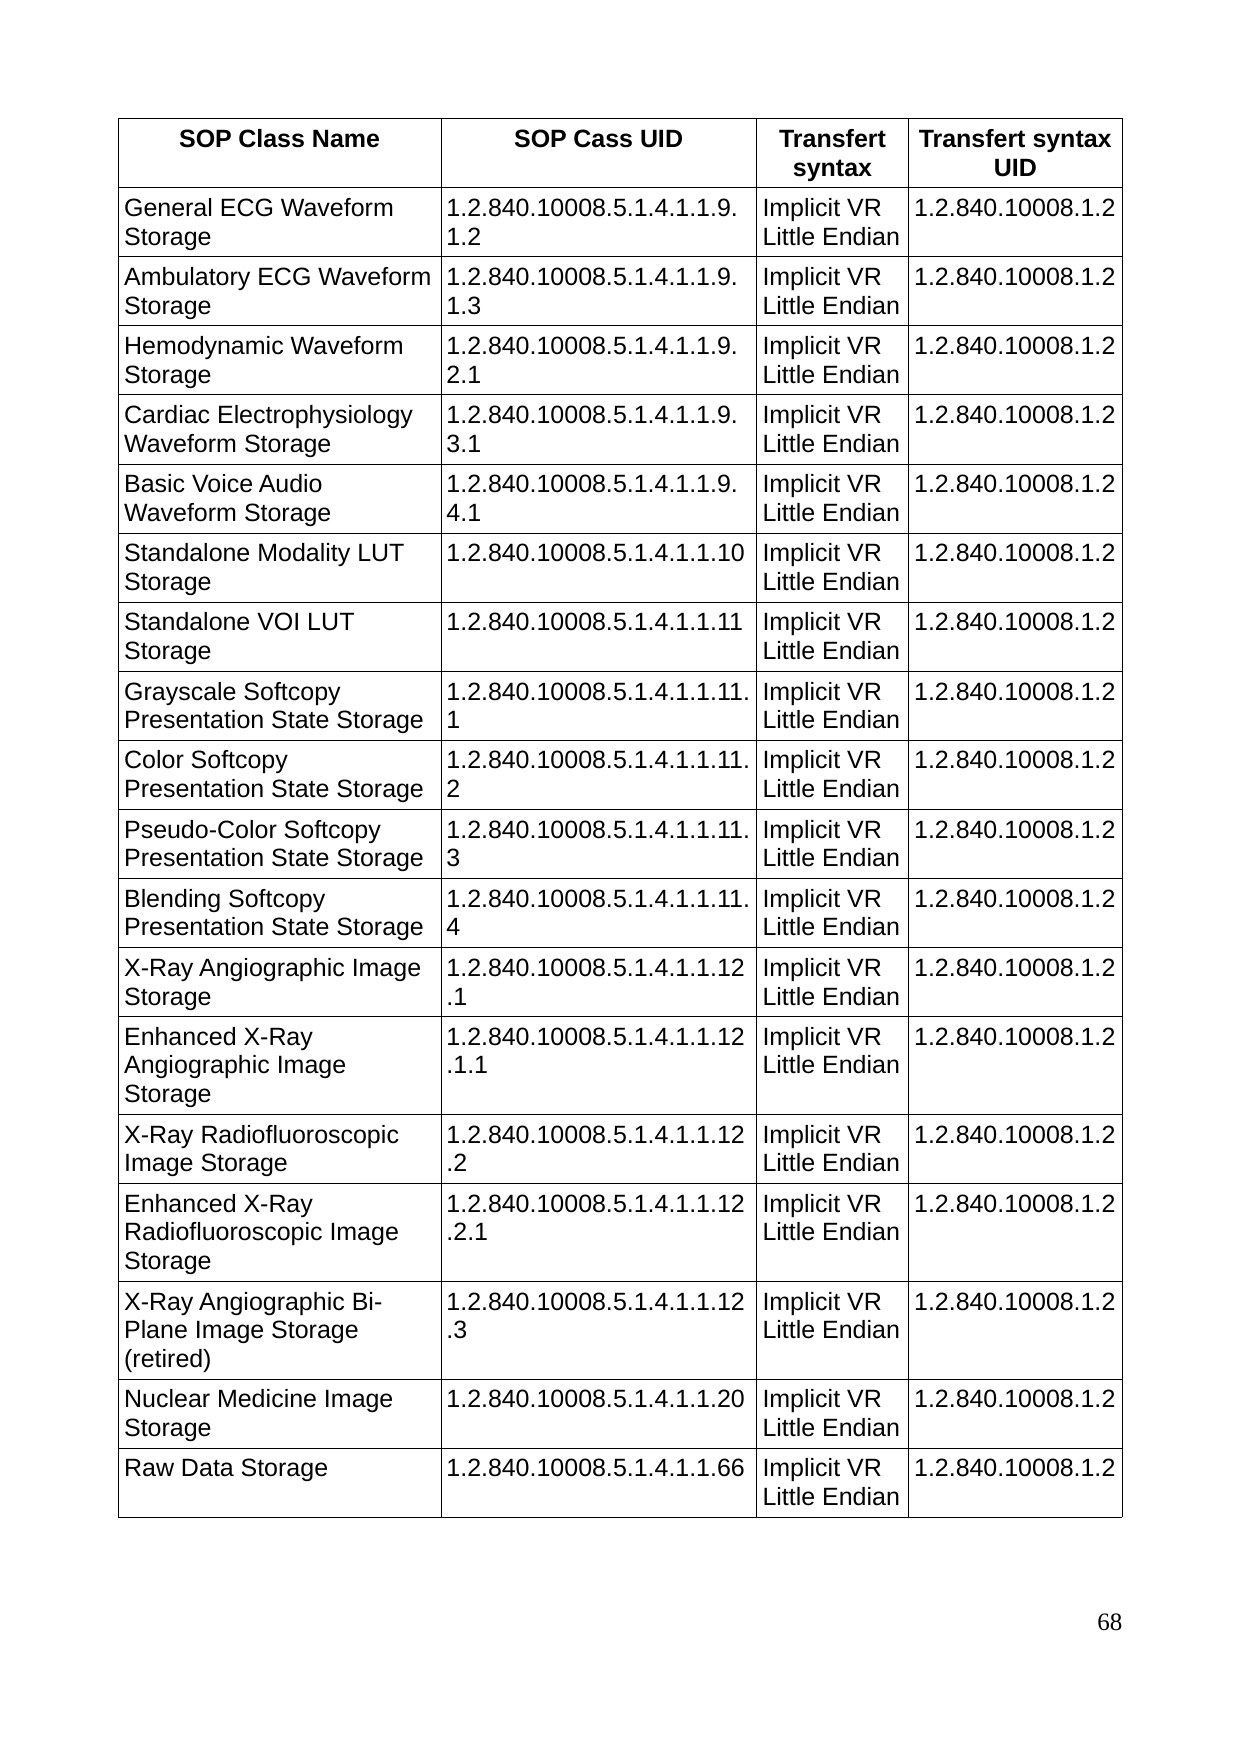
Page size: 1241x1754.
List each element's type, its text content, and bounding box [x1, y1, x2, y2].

table_cell Enhanced X-Ray Angiographic Image Storage [119, 1017, 441, 1114]
table_cell 1.2.840.10008.5.1.4.1.1.12.1 [442, 948, 756, 1016]
table_cell Implicit VR Little Endian [757, 188, 908, 256]
table_cell Standalone Modality LUT Storage [119, 534, 441, 602]
table_cell Implicit VR Little Endian [757, 879, 908, 947]
table_cell 1.2.840.10008.1.2 [909, 257, 1122, 325]
table_cell 1.2.840.10008.5.1.4.1.1.11 [442, 603, 756, 671]
table_cell 1.2.840.10008.5.1.4.1.1.12.1.1 [442, 1017, 756, 1114]
table_cell Implicit VR Little Endian [757, 395, 908, 463]
table_header Transfert syntax [757, 119, 908, 187]
table_cell 1.2.840.10008.5.1.4.1.1.20 [442, 1380, 756, 1447]
table_cell 1.2.840.10008.5.1.4.1.1.9.1.2 [442, 188, 756, 256]
table_cell 1.2.840.10008.1.2 [909, 1184, 1122, 1281]
table_cell 1.2.840.10008.1.2 [909, 395, 1122, 463]
table_cell X-Ray Angiographic Bi-Plane Image Storage (retired) [119, 1282, 441, 1378]
table_header SOP Class Name [119, 119, 441, 187]
table_cell 1.2.840.10008.5.1.4.1.1.9.1.3 [442, 257, 756, 325]
table_cell 1.2.840.10008.5.1.4.1.1.11.1 [442, 672, 756, 740]
table_cell Implicit VR Little Endian [757, 948, 908, 1016]
table_cell Implicit VR Little Endian [757, 465, 908, 532]
table_cell 1.2.840.10008.1.2 [909, 326, 1122, 394]
table_cell Raw Data Storage [119, 1449, 441, 1517]
table_cell General ECG Waveform Storage [119, 188, 441, 256]
table_cell 1.2.840.10008.5.1.4.1.1.11.2 [442, 741, 756, 809]
table_cell Implicit VR Little Endian [757, 672, 908, 740]
table_cell Pseudo-Color Softcopy Presentation State Storage [119, 810, 441, 878]
table_cell Standalone VOI LUT Storage [119, 603, 441, 671]
table_cell Hemodynamic Waveform Storage [119, 326, 441, 394]
table_cell 1.2.840.10008.5.1.4.1.1.11.4 [442, 879, 756, 947]
table_cell Color Softcopy Presentation State Storage [119, 741, 441, 809]
table_cell 1.2.840.10008.1.2 [909, 465, 1122, 532]
table_cell 1.2.840.10008.1.2 [909, 741, 1122, 809]
table_cell Implicit VR Little Endian [757, 810, 908, 878]
table_cell 1.2.840.10008.1.2 [909, 1282, 1122, 1378]
table_cell Implicit VR Little Endian [757, 1282, 908, 1378]
table_cell 1.2.840.10008.5.1.4.1.1.9.2.1 [442, 326, 756, 394]
table_cell 1.2.840.10008.5.1.4.1.1.12.2 [442, 1115, 756, 1183]
table_cell Implicit VR Little Endian [757, 257, 908, 325]
table_cell 1.2.840.10008.1.2 [909, 948, 1122, 1016]
table_cell Grayscale Softcopy Presentation State Storage [119, 672, 441, 740]
table_cell Implicit VR Little Endian [757, 741, 908, 809]
table_cell X-Ray Angiographic Image Storage [119, 948, 441, 1016]
table_cell Ambulatory ECG Waveform Storage [119, 257, 441, 325]
table_cell 1.2.840.10008.1.2 [909, 810, 1122, 878]
table_cell 1.2.840.10008.1.2 [909, 1115, 1122, 1183]
table_header SOP Cass UID [442, 119, 756, 187]
table_cell 1.2.840.10008.1.2 [909, 1017, 1122, 1114]
table_cell Blending Softcopy Presentation State Storage [119, 879, 441, 947]
table_cell Implicit VR Little Endian [757, 1449, 908, 1517]
table_cell 1.2.840.10008.1.2 [909, 603, 1122, 671]
table_cell X-Ray Radiofluoroscopic Image Storage [119, 1115, 441, 1183]
table_header Transfert syntax UID [909, 119, 1122, 187]
table_cell Implicit VR Little Endian [757, 326, 908, 394]
table_cell Implicit VR Little Endian [757, 603, 908, 671]
table_cell 1.2.840.10008.5.1.4.1.1.9.4.1 [442, 465, 756, 532]
table_cell 1.2.840.10008.1.2 [909, 672, 1122, 740]
table_cell Implicit VR Little Endian [757, 1017, 908, 1114]
table_cell 1.2.840.10008.5.1.4.1.1.9.3.1 [442, 395, 756, 463]
table_cell Enhanced X-Ray Radiofluoroscopic Image Storage [119, 1184, 441, 1281]
table_cell Implicit VR Little Endian [757, 1184, 908, 1281]
table_cell 1.2.840.10008.1.2 [909, 1380, 1122, 1447]
table_cell 1.2.840.10008.1.2 [909, 1449, 1122, 1517]
table_cell 1.2.840.10008.5.1.4.1.1.11.3 [442, 810, 756, 878]
table_cell Implicit VR Little Endian [757, 1115, 908, 1183]
table_cell Nuclear Medicine Image Storage [119, 1380, 441, 1447]
table_cell Cardiac Electrophysiology Waveform Storage [119, 395, 441, 463]
table_cell Basic Voice Audio Waveform Storage [119, 465, 441, 532]
table_cell 1.2.840.10008.5.1.4.1.1.66 [442, 1449, 756, 1517]
table_cell 1.2.840.10008.1.2 [909, 879, 1122, 947]
table_cell 1.2.840.10008.5.1.4.1.1.12.2.1 [442, 1184, 756, 1281]
table_cell 1.2.840.10008.5.1.4.1.1.12.3 [442, 1282, 756, 1378]
table_cell 1.2.840.10008.1.2 [909, 188, 1122, 256]
table_cell 1.2.840.10008.5.1.4.1.1.10 [442, 534, 756, 602]
table_cell 1.2.840.10008.1.2 [909, 534, 1122, 602]
table_cell Implicit VR Little Endian [757, 534, 908, 602]
table_cell Implicit VR Little Endian [757, 1380, 908, 1447]
